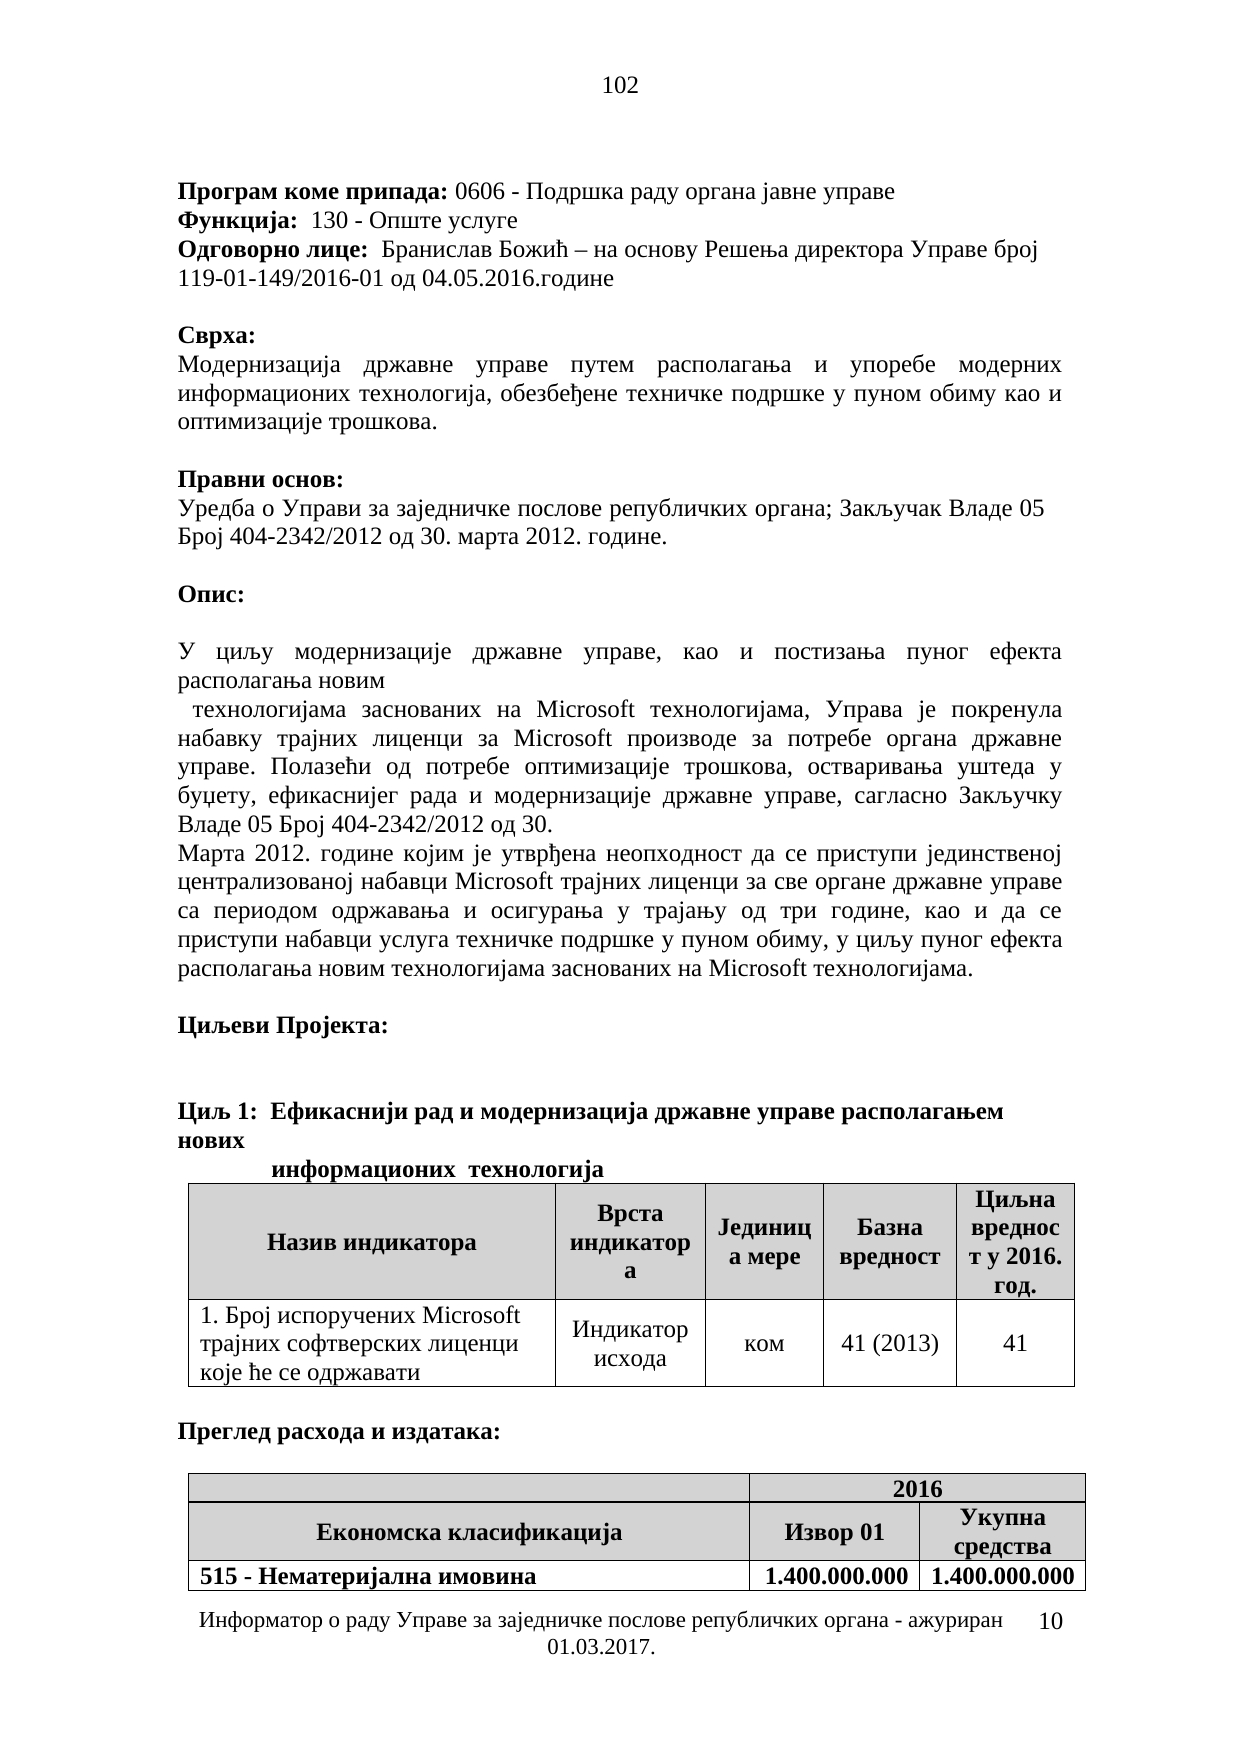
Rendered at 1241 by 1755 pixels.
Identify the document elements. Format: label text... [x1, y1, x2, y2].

table_header Циљна вредност у 2016. год. [957, 1184, 1074, 1299]
text Циљ 1: Ефикаснији рад и модернизација државне управе располагањем нових [177, 1068, 1063, 1154]
table_cell 41 [957, 1300, 1074, 1386]
text Преглед расхода и издатака: [177, 1416, 1063, 1444]
table_header Врста индикатора [556, 1184, 705, 1299]
text Правни основ: [177, 435, 1063, 493]
text Уредба о Управи за заједничке послове републичких органа; Закључак Владе 05 Број 404-2342/2012 од 30. марта 2012. године. [177, 493, 1046, 550]
text информационих технологија [177, 1154, 1063, 1183]
table_header Базна вредност [824, 1184, 956, 1299]
text У циљу модернизације државне управе, као и постизања пуног ефекта располагања новим [177, 636, 1063, 694]
table_header 2016 [750, 1474, 1085, 1501]
table_cell 515 - Нематеријална имовина [189, 1561, 749, 1590]
table_cell ком [706, 1300, 823, 1386]
text Циљеви Пројекта: [177, 1010, 1063, 1039]
table_header [189, 1474, 749, 1501]
table_cell 41 (2013) [824, 1300, 956, 1386]
text Опис: [177, 579, 1063, 636]
table_cell 1.400.000.000 [750, 1561, 919, 1590]
table_cell Укупна средства [920, 1503, 1085, 1560]
text Сврха: Модернизација државне управе путем располагања и упоребе модерних информационих технологија, обезбеђене техничке подршке у пуном обиму као и оптимизације трошкова. [177, 291, 1063, 435]
table_header Јединица мере [706, 1184, 823, 1299]
table_cell Индикатор исхода [556, 1300, 705, 1386]
text технологијама заснованих на Microsoft технологијама, Управа је покренула набавку трајних лиценци за Microsoft производе за потребе органа државне управе. Полазећи од потребе оптимизације трошкова, остваривања уштеда у буџету, ефикаснијег рада и модернизације државне управе, сагласно Закључку Владе 05 Број 404-2342/2012 од 30. [177, 694, 1063, 838]
table_header Назив индикатора [189, 1184, 555, 1299]
table_cell Економска класификација [189, 1503, 749, 1560]
text Програм коме припада: 0606 - Подршка раду органа јавне управе Функција: 130 - Опште услуге Одговорно лице: Бранислав Божић – на основу Решења директора Управе број 119-01-149/2016-01 од 04.05.2016.године [177, 148, 1063, 291]
table_cell 1.400.000.000 [920, 1561, 1085, 1590]
table_cell 1. Број испоручених Microsoft трајних софтверских лиценци које ће се одржавати [189, 1300, 555, 1386]
text Марта 2012. године којим је утврђена неопходност да се приступи јединственој централизованој набавци Microsoft трајних лиценци за све органе државне управе са периодом одржавања и осигурања у трајању од три године, као и да се приступи набавци услуга техничке подршке у пуном обиму, у циљу пуног ефекта располагања новим технологијама заснованих на Microsoft технологијама. [177, 838, 1063, 981]
table_cell Извор 01 [750, 1503, 919, 1560]
